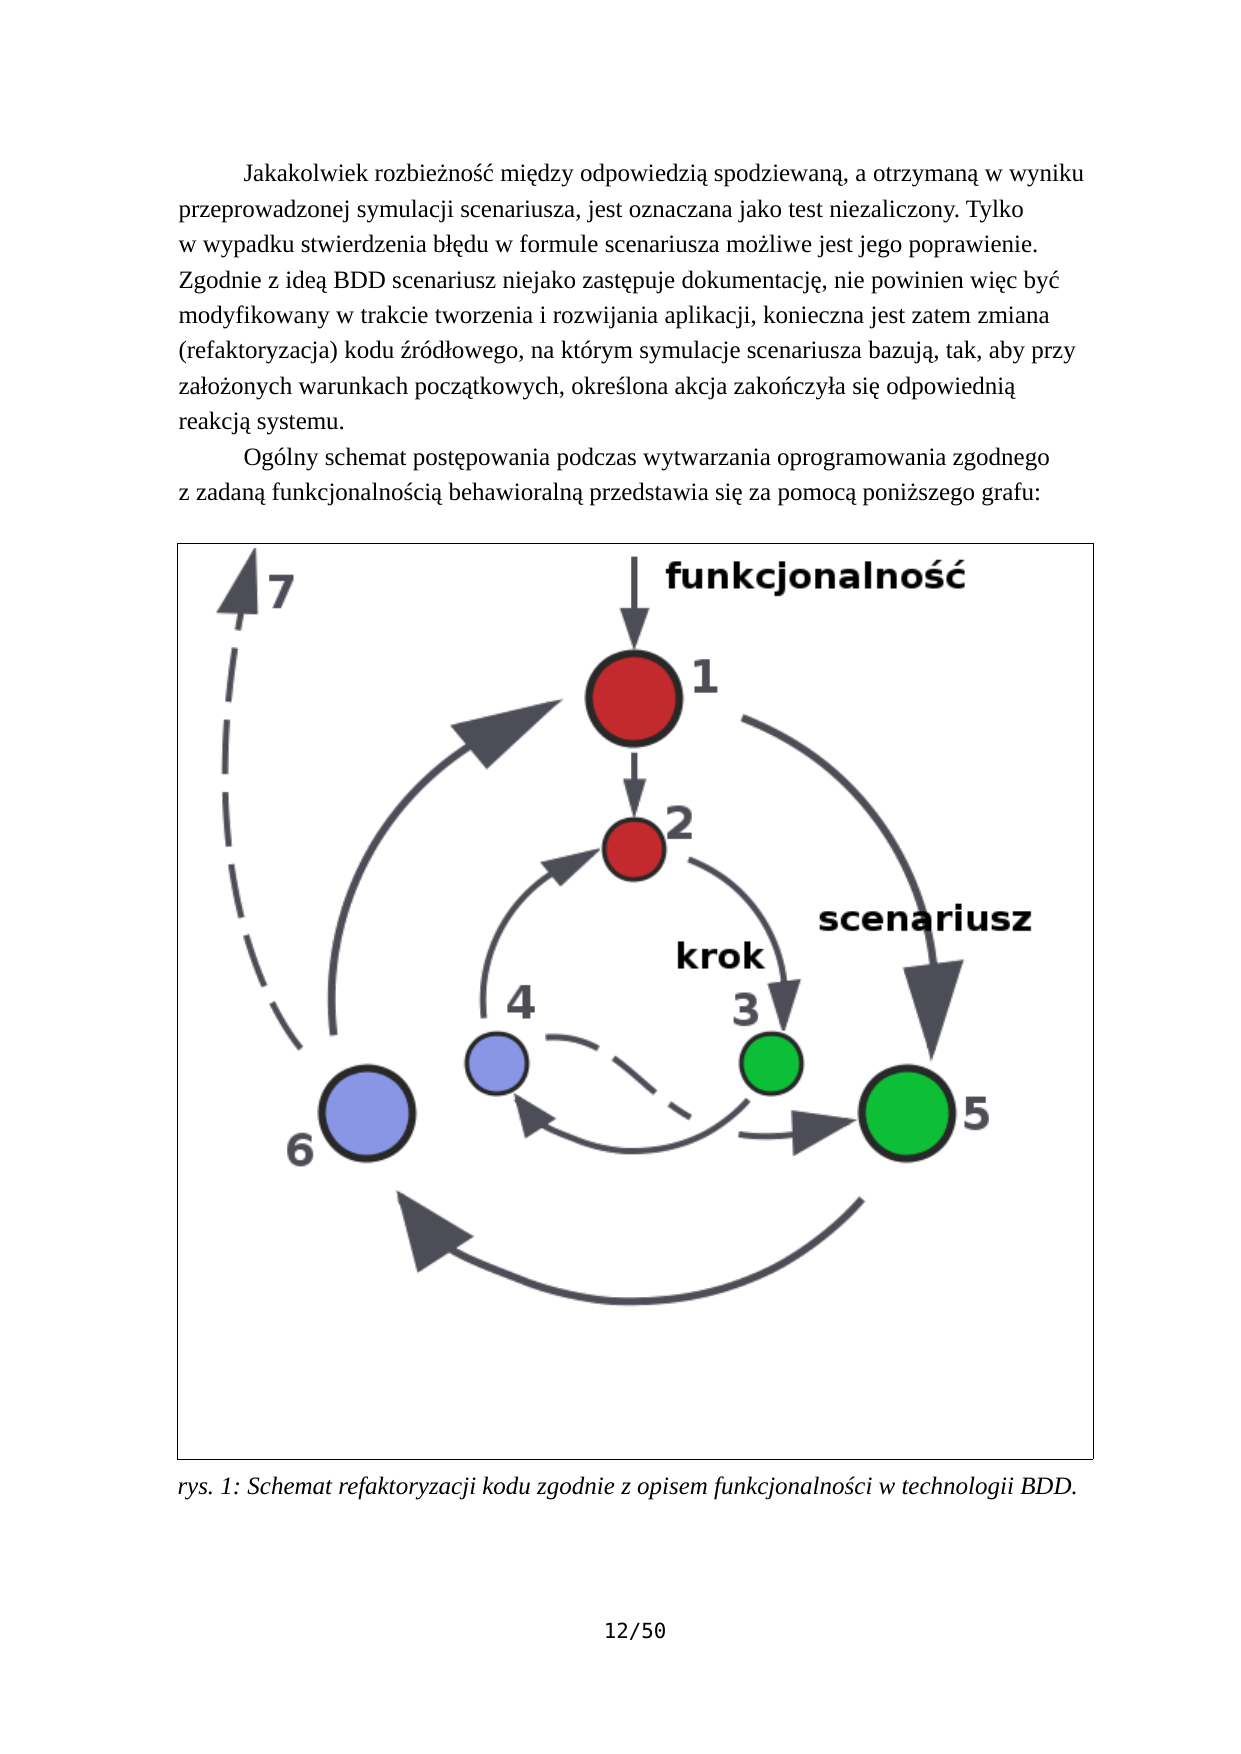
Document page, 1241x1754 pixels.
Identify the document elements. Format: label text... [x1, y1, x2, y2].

text Jakakolwiek rozbieżność między odpowiedzią spodziewaną, a otrzymaną w wyniku przeprowadzonej symulacji scenariusza, jest oznaczana jako test niezaliczony. Tylko w wypadku stwierdzenia błędu w formule scenariusza możliwe jest jego poprawienie. Zgodnie z ideą BDD scenariusz niejako zastępuje dokumentację, nie powinien więc być modyfikowany w trakcie tworzenia i rozwijania aplikacji, konieczna jest zatem zmiana (refaktoryzacja) kodu źródłowego, na którym symulacje scenariusza bazują, tak, aby przy założonych warunkach początkowych, określona akcja zakończyła się odpowiednią reakcją systemu. [178, 153, 1093, 437]
text rys. 1: Schemat refaktoryzacji kodu zgodnie z opisem funkcjonalności w technologii BDD. [177, 1471, 1093, 1500]
picture [182, 548, 1087, 1453]
table_header [178, 544, 1093, 1459]
text Ogólny schemat postępowania podczas wytwarzania oprogramowania zgodnego z zadaną funkcjonalnością behawioralną przedstawia się za pomocą poniższego grafu: [178, 437, 1093, 508]
